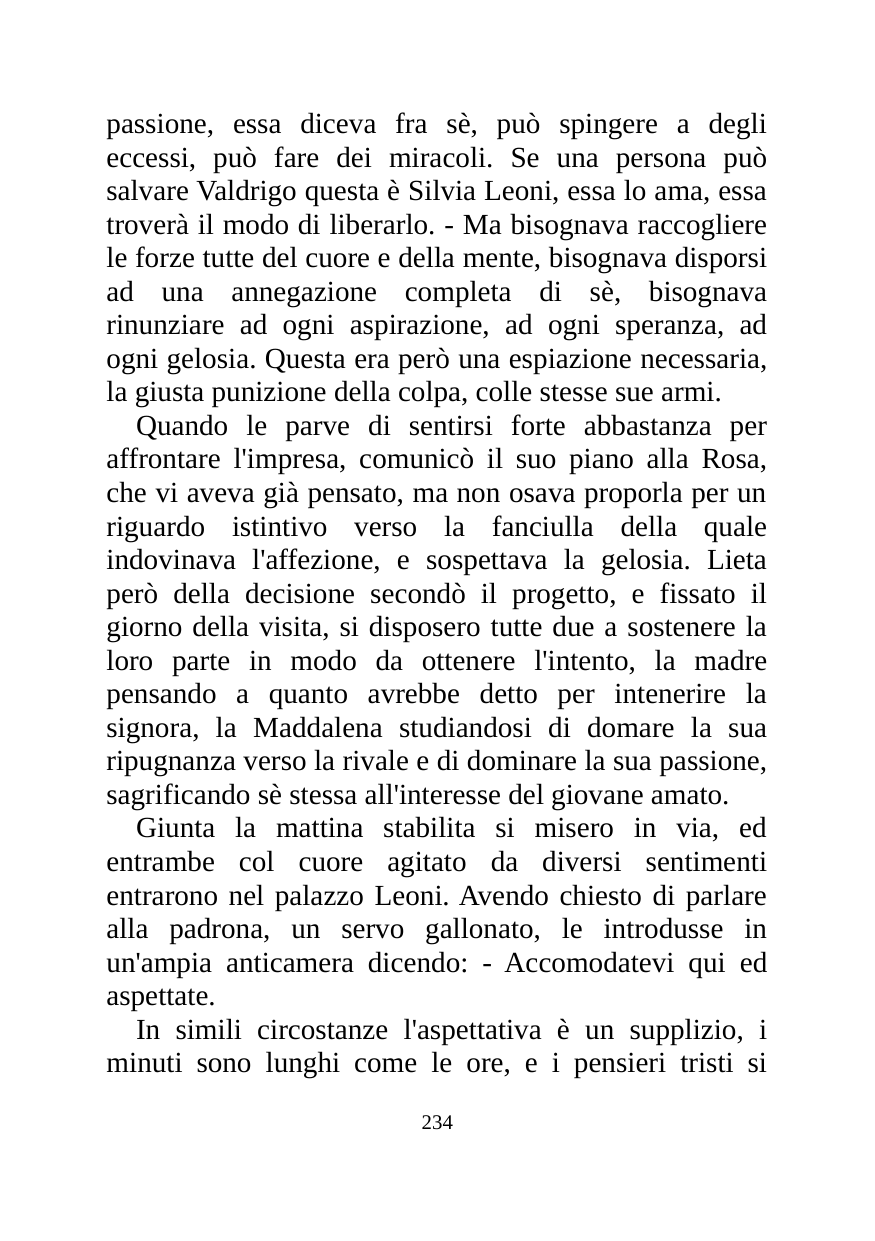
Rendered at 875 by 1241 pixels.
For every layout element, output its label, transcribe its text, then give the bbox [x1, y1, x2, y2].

text Giunta la mattina stabilita si misero in via, ed entrambe col cuore agitato da diversi sentimenti entrarono nel palazzo Leoni. Avendo chiesto di parlare alla padrona, un servo gallonato, le introdusse in un'ampia anticamera dicendo: - Accomodatevi qui ed aspettate. [106, 811, 768, 1012]
text passione, essa diceva fra sè, può spingere a degli eccessi, può fare dei miracoli. Se una persona può salvare Valdrigo questa è Silvia Leoni, essa lo ama, essa troverà il modo di liberarlo. - Ma bisognava raccogliere le forze tutte del cuore e della mente, bisognava disporsi ad una annegazione completa di sè, bisognava rinunziare ad ogni aspirazione, ad ogni speranza, ad ogni gelosia. Questa era però una espiazione necessaria, la giusta punizione della colpa, colle stesse sue armi. [106, 106, 768, 408]
text Quando le parve di sentirsi forte abbastanza per affrontare l'impresa, comunicò il suo piano alla Rosa, che vi aveva già pensato, ma non osava proporla per un riguardo istintivo verso la fanciulla della quale indovinava l'affezione, e sospettava la gelosia. Lieta però della decisione secondò il progetto, e fissato il giorno della visita, si disposero tutte due a sostenere la loro parte in modo da ottenere l'intento, la madre pensando a quanto avrebbe detto per intenerire la signora, la Maddalena studiandosi di domare la sua ripugnanza verso la rivale e di dominare la sua passione, sagrificando sè stessa all'interesse del giovane amato. [106, 408, 768, 811]
text In simili circostanze l'aspettativa è un supplizio, i minuti sono lunghi come le ore, e i pensieri tristi si [106, 1012, 768, 1079]
